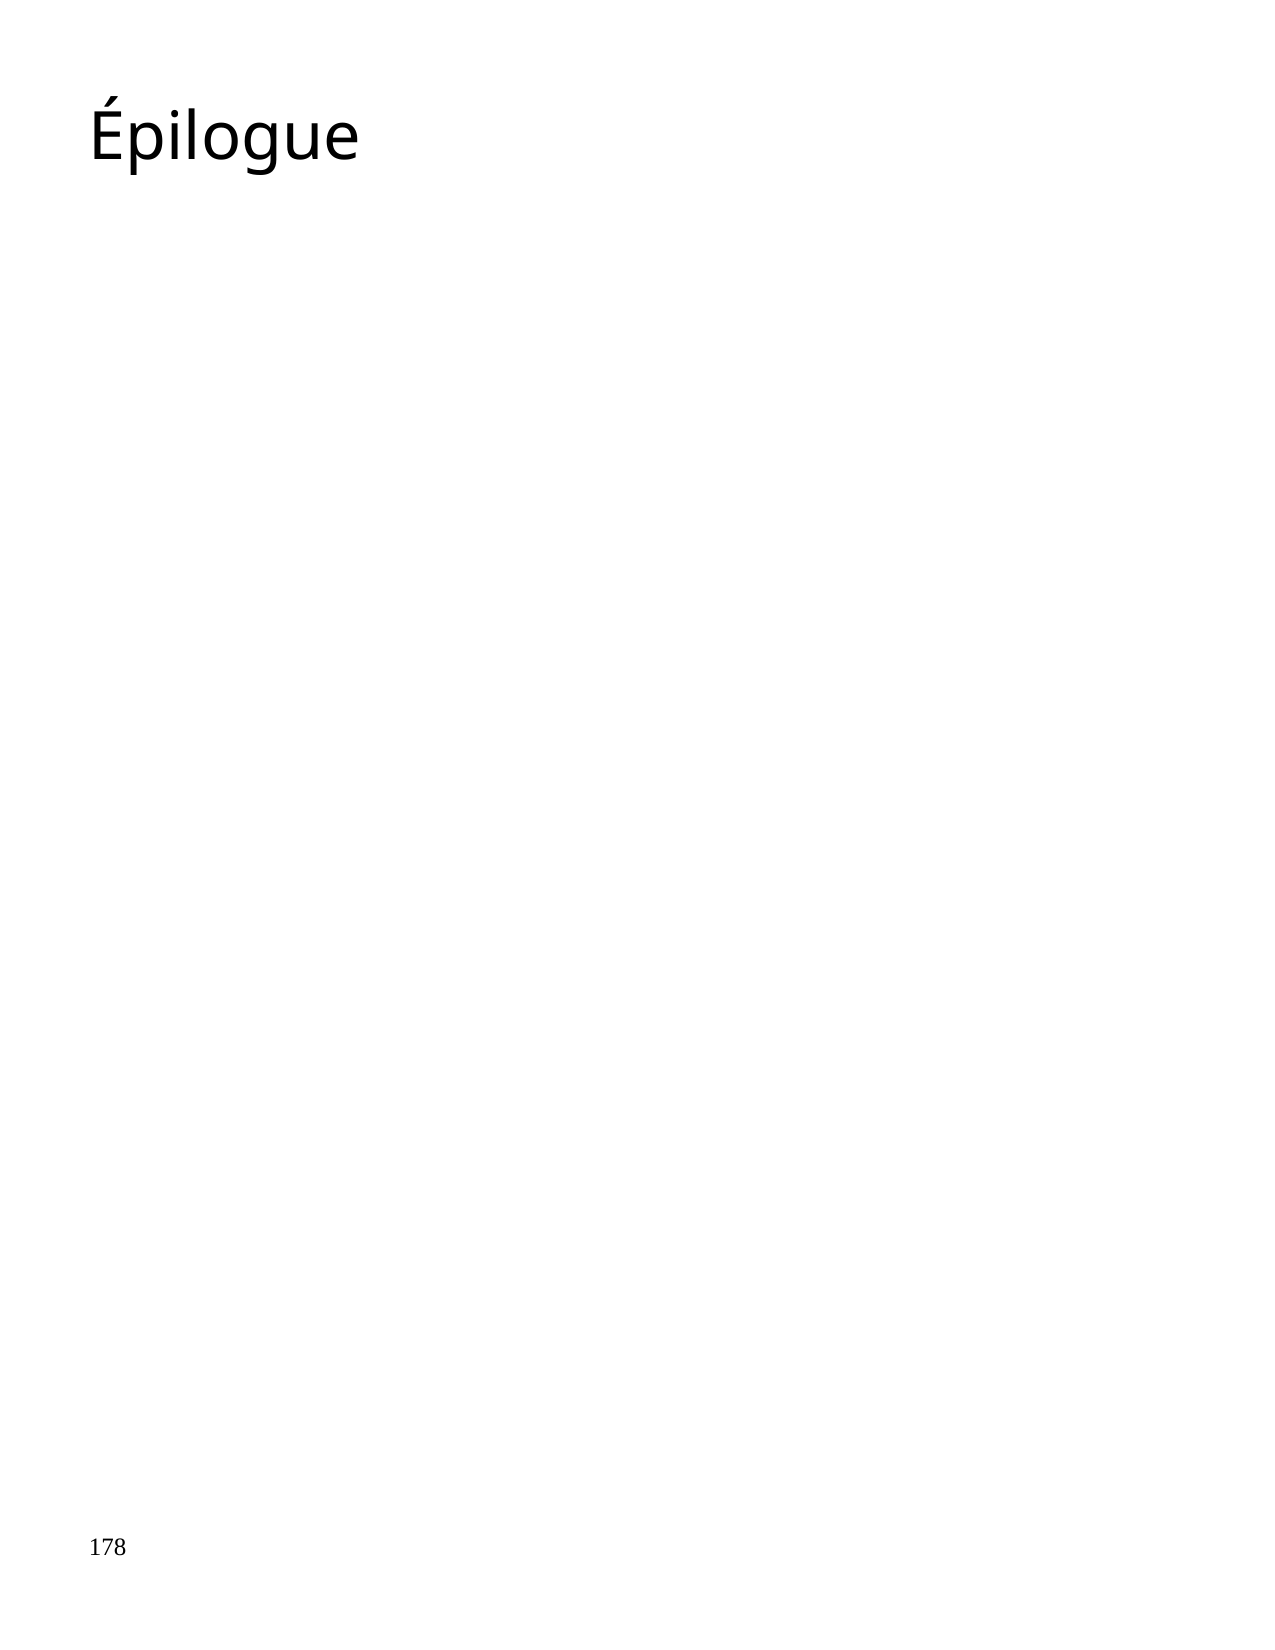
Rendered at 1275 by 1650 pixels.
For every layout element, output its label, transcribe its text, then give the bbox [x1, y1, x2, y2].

text Épilogue [88, 88, 1186, 179]
